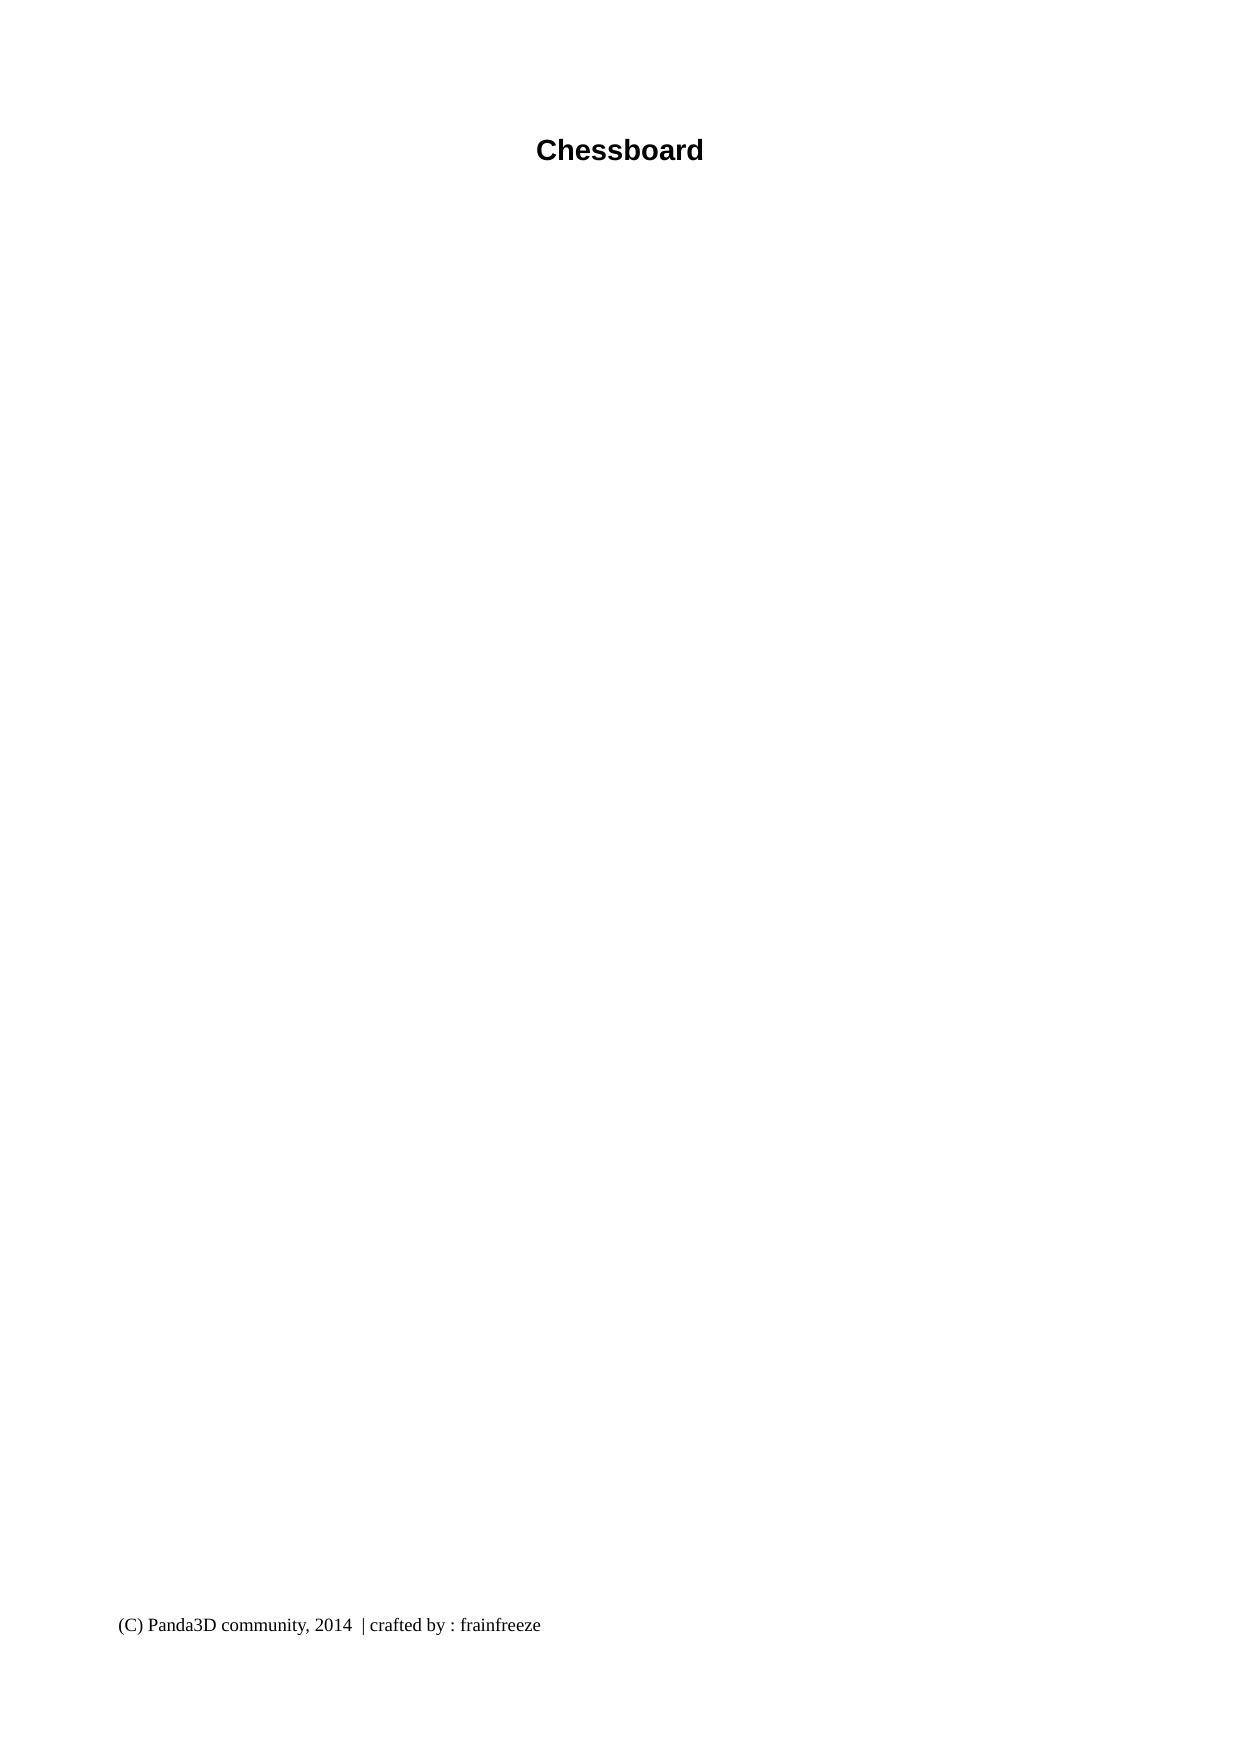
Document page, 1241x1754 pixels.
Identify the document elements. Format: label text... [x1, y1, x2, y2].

subtitle Chessboard [118, 133, 1122, 166]
